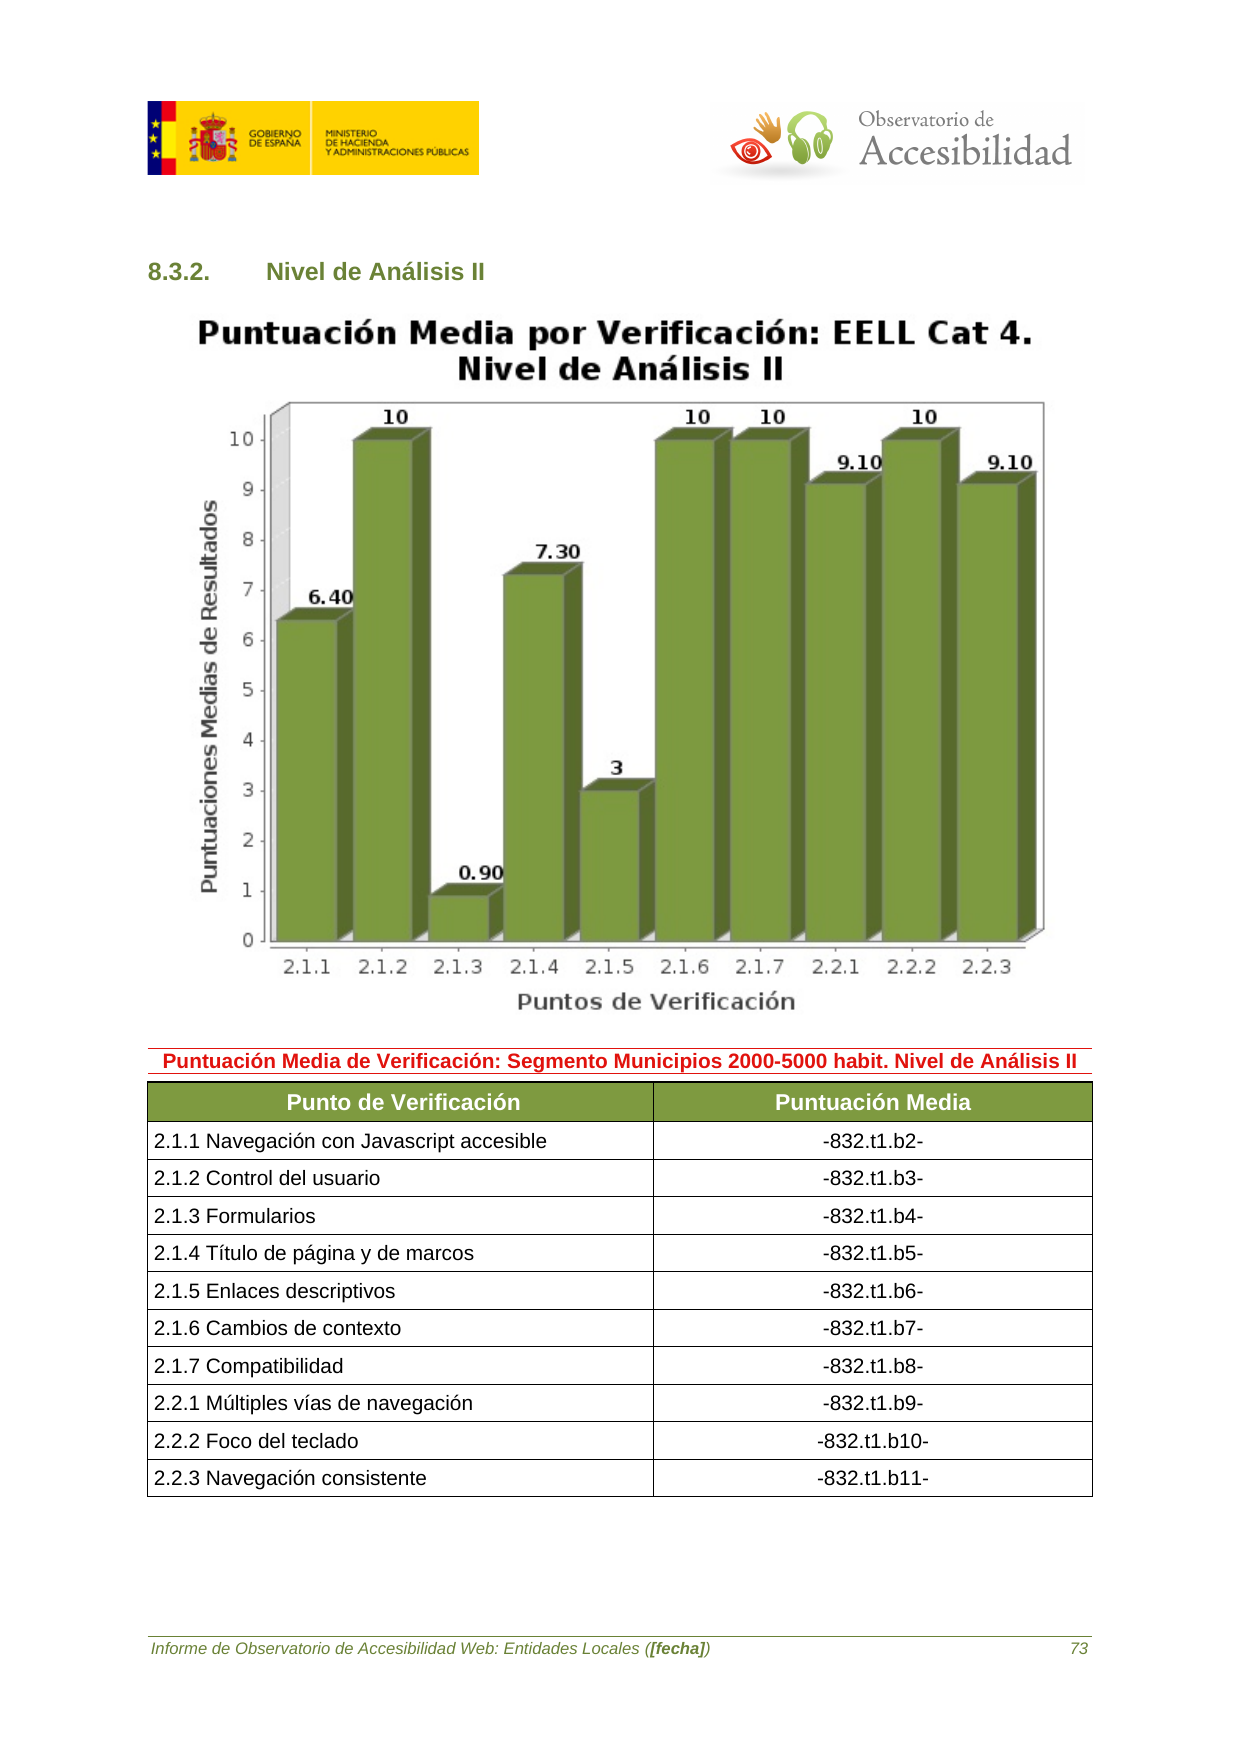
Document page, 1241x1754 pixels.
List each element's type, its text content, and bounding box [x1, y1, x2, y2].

table_cell 2.1.2 Control del usuario [148, 1160, 653, 1196]
subtitle Nivel de Análisis II [148, 257, 1092, 286]
table_cell -832.t1.b11- [654, 1460, 1092, 1496]
text Puntuación Media de Verificación: Segmento Municipios 2000-5000 habit. Nivel de Análisis II [148, 1049, 1092, 1073]
picture [178, 313, 1062, 1024]
table_cell 2.1.4 Título de página y de marcos [148, 1235, 653, 1271]
table_cell -832.t1.b4- [654, 1197, 1092, 1234]
picture [147, 101, 479, 175]
table_cell -832.t1.b3- [654, 1160, 1092, 1196]
table_cell 2.1.7 Compatibilidad [148, 1347, 653, 1384]
table_cell 2.1.3 Formularios [148, 1197, 653, 1234]
table_cell -832.t1.b2- [654, 1122, 1092, 1159]
table_cell -832.t1.b9- [654, 1385, 1092, 1421]
table_cell -832.t1.b7- [654, 1310, 1092, 1346]
table_cell 2.1.5 Enlaces descriptivos [148, 1272, 653, 1309]
table_header Puntuación Media [654, 1083, 1092, 1121]
table_cell 2.2.3 Navegación consistente [148, 1460, 653, 1496]
table_cell -832.t1.b6- [654, 1272, 1092, 1309]
table_cell -832.t1.b5- [654, 1235, 1092, 1271]
table_cell 2.2.1 Múltiples vías de navegación [148, 1385, 653, 1421]
table_cell 2.1.1 Navegación con Javascript accesible [148, 1122, 653, 1159]
table_cell 2.1.6 Cambios de contexto [148, 1310, 653, 1346]
table_cell -832.t1.b10- [654, 1422, 1092, 1459]
picture [710, 102, 1086, 185]
table_header Punto de Verificación [148, 1083, 653, 1121]
table_cell -832.t1.b8- [654, 1347, 1092, 1384]
table_cell 2.2.2 Foco del teclado [148, 1422, 653, 1459]
